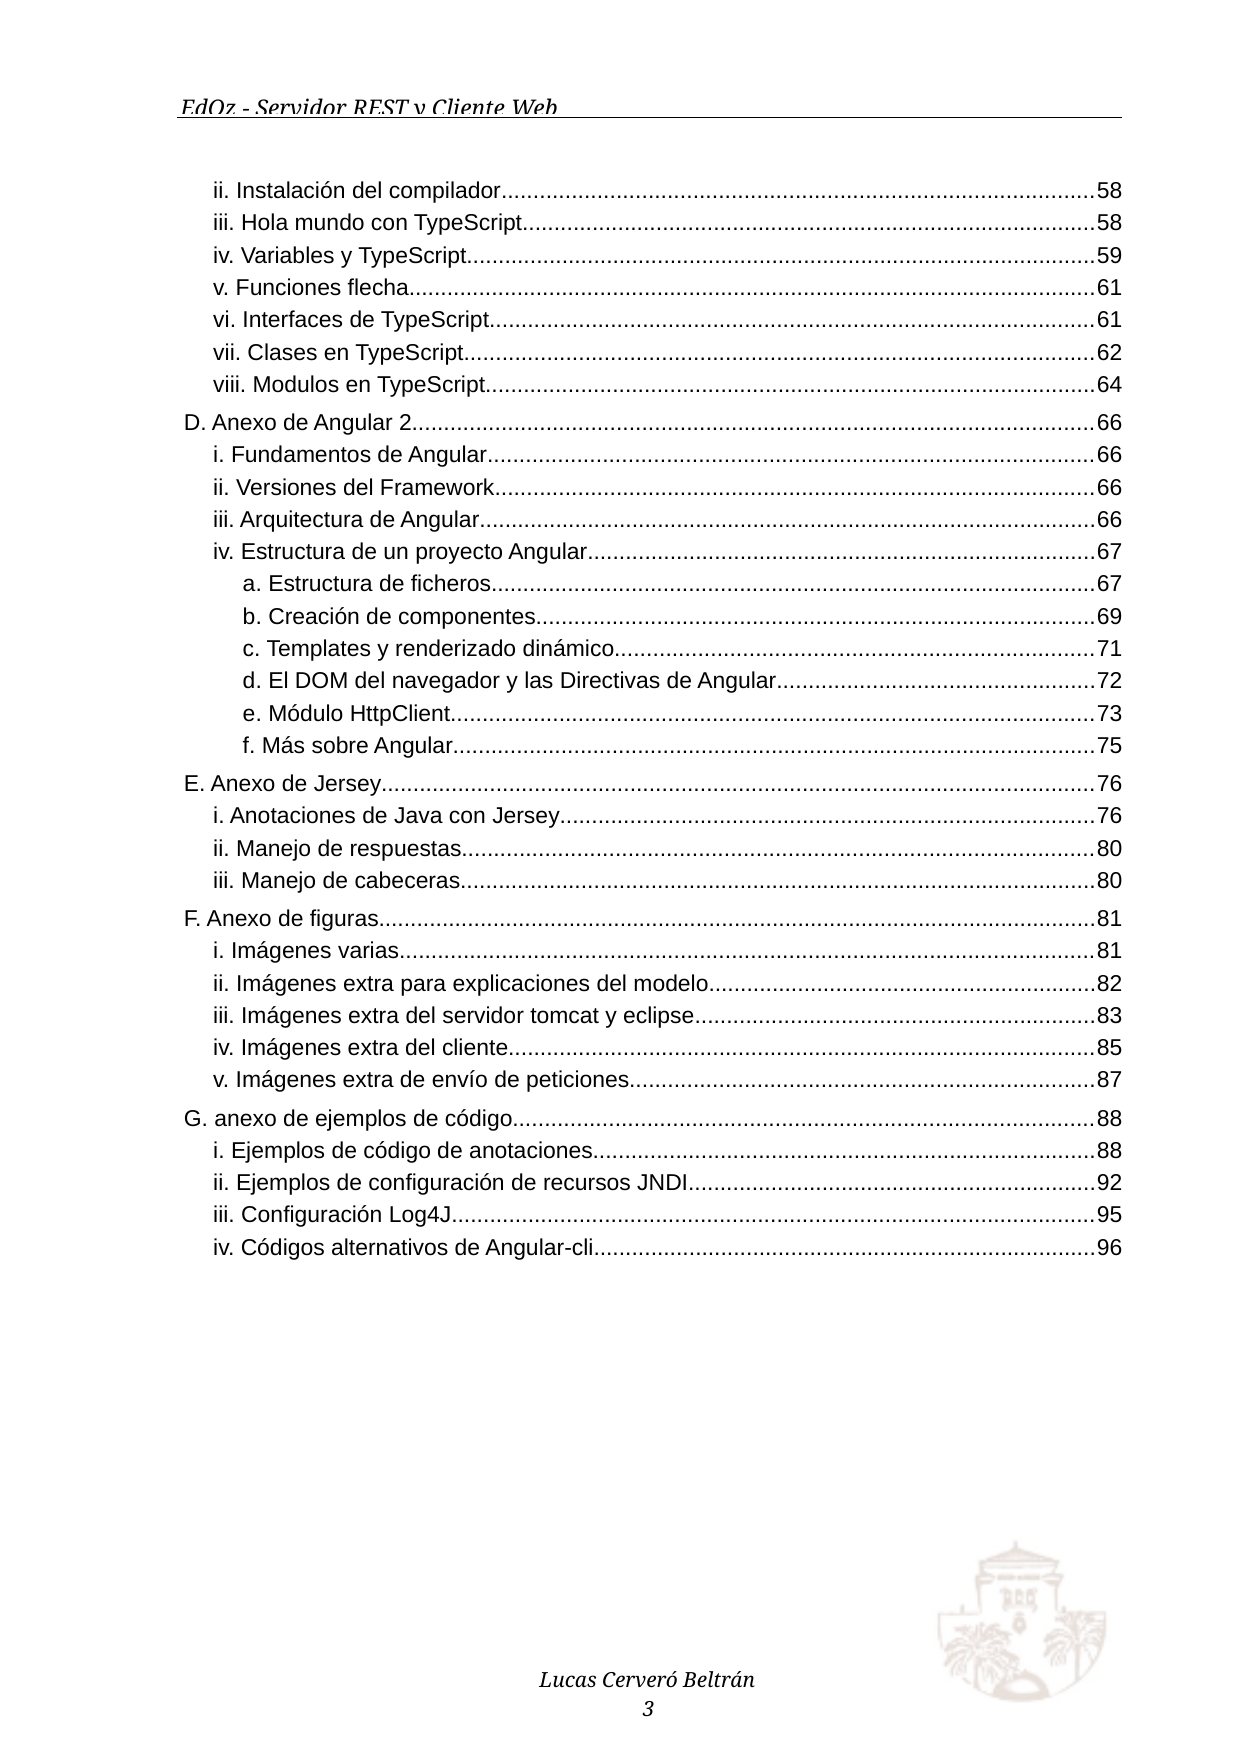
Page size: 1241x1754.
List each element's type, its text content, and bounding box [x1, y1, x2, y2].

text e. Módulo HttpClient 73 [236, 699, 1122, 726]
text iv. Códigos alternativos de Angular-cli 96 [207, 1234, 1122, 1260]
text vi. Interfaces de TypeScript 61 [207, 306, 1122, 333]
text vii. Clases en TypeScript 62 [207, 338, 1122, 365]
text i. Anotaciones de Java con Jersey 76 [207, 802, 1122, 829]
text i. Imágenes varias 81 [207, 937, 1122, 964]
text ii. Imágenes extra para explicaciones del modelo 82 [207, 969, 1122, 996]
text i. Ejemplos de código de anotaciones 88 [207, 1137, 1122, 1163]
text c. Templates y renderizado dinámico 71 [236, 635, 1122, 661]
text G. anexo de ejemplos de código 88 [177, 1104, 1122, 1131]
text ii. Ejemplos de configuración de recursos JNDI 92 [207, 1169, 1122, 1196]
text i. Fundamentos de Angular 66 [207, 441, 1122, 468]
text iv. Estructura de un proyecto Angular 67 [207, 538, 1122, 564]
text iii. Manejo de cabeceras 80 [207, 867, 1122, 893]
text v. Funciones flecha 61 [207, 274, 1122, 300]
text iii. Configuración Log4J 95 [207, 1201, 1122, 1228]
text v. Imágenes extra de envío de peticiones 87 [207, 1066, 1122, 1093]
text b. Creación de componentes 69 [236, 603, 1122, 629]
text iv. Variables y TypeScript 59 [207, 242, 1122, 268]
text ii. Versiones del Framework 66 [207, 473, 1122, 500]
text iv. Imágenes extra del cliente 85 [207, 1034, 1122, 1061]
text d. El DOM del navegador y las Directivas de Angular 72 [236, 667, 1122, 694]
text ii. Instalación del compilador 58 [207, 177, 1122, 203]
text iii. Imágenes extra del servidor tomcat y eclipse 83 [207, 1002, 1122, 1028]
text E. Anexo de Jersey 76 [177, 770, 1122, 796]
text ii. Manejo de respuestas 80 [207, 834, 1122, 861]
text a. Estructura de ficheros 67 [236, 570, 1122, 597]
text D. Anexo de Angular 2 66 [177, 409, 1122, 435]
text viii. Modulos en TypeScript 64 [207, 371, 1122, 397]
text f. Más sobre Angular 75 [236, 732, 1122, 758]
text iii. Arquitectura de Angular 66 [207, 506, 1122, 532]
text iii. Hola mundo con TypeScript 58 [207, 209, 1122, 236]
text F. Anexo de figuras 81 [177, 905, 1122, 931]
